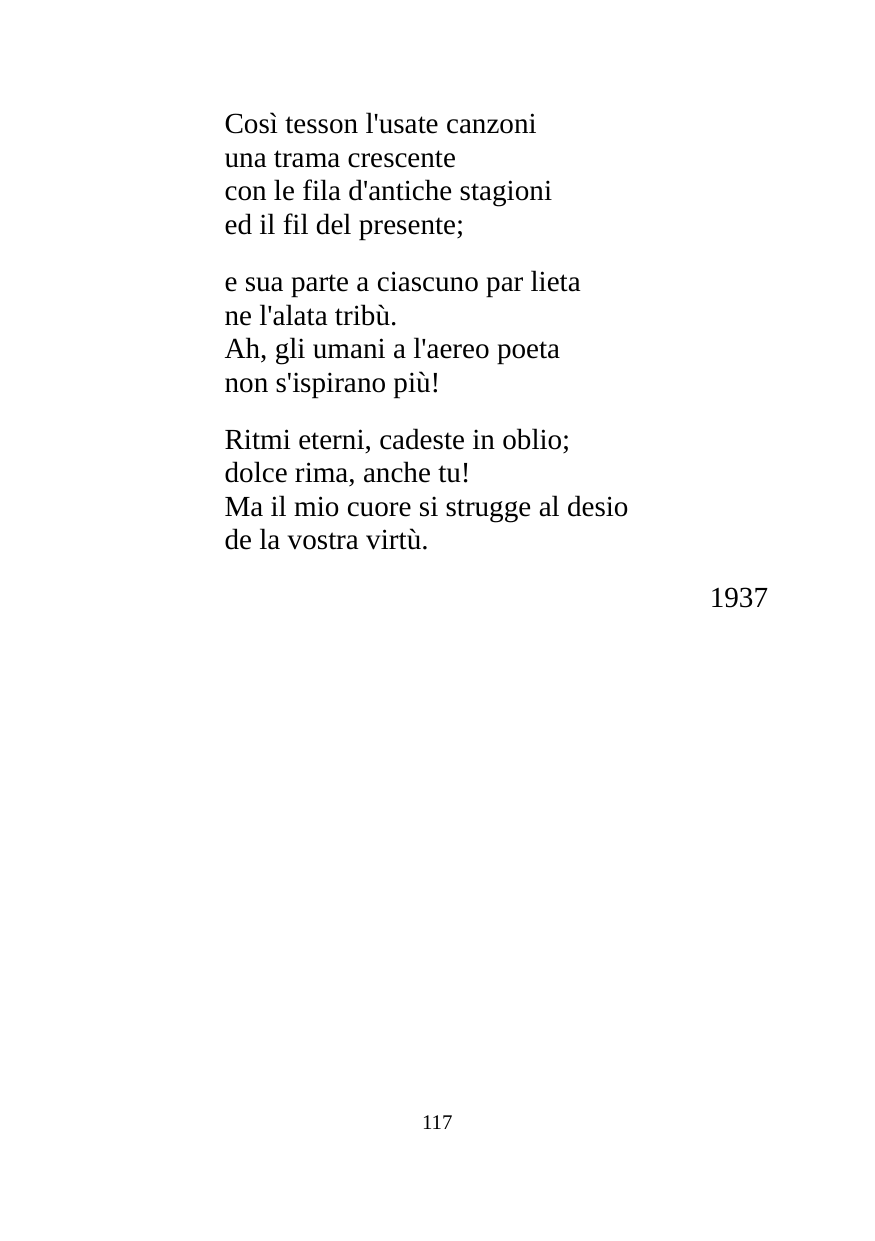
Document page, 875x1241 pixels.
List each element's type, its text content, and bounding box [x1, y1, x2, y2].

text 1937 [106, 580, 768, 613]
text Ritmi eterni, cadeste in oblio; dolce rima, anche tu! Ma il mio cuore si strugge al desio de la vostra virtù. [224, 422, 768, 556]
text e sua parte a ciascuno par lieta ne l'alata tribù. Ah, gli umani a l'aereo poeta non s'ispirano più! [224, 264, 768, 398]
text Così tesson l'usate canzoni una trama crescente con le fila d'antiche stagioni ed il fil del presente; [224, 106, 768, 240]
